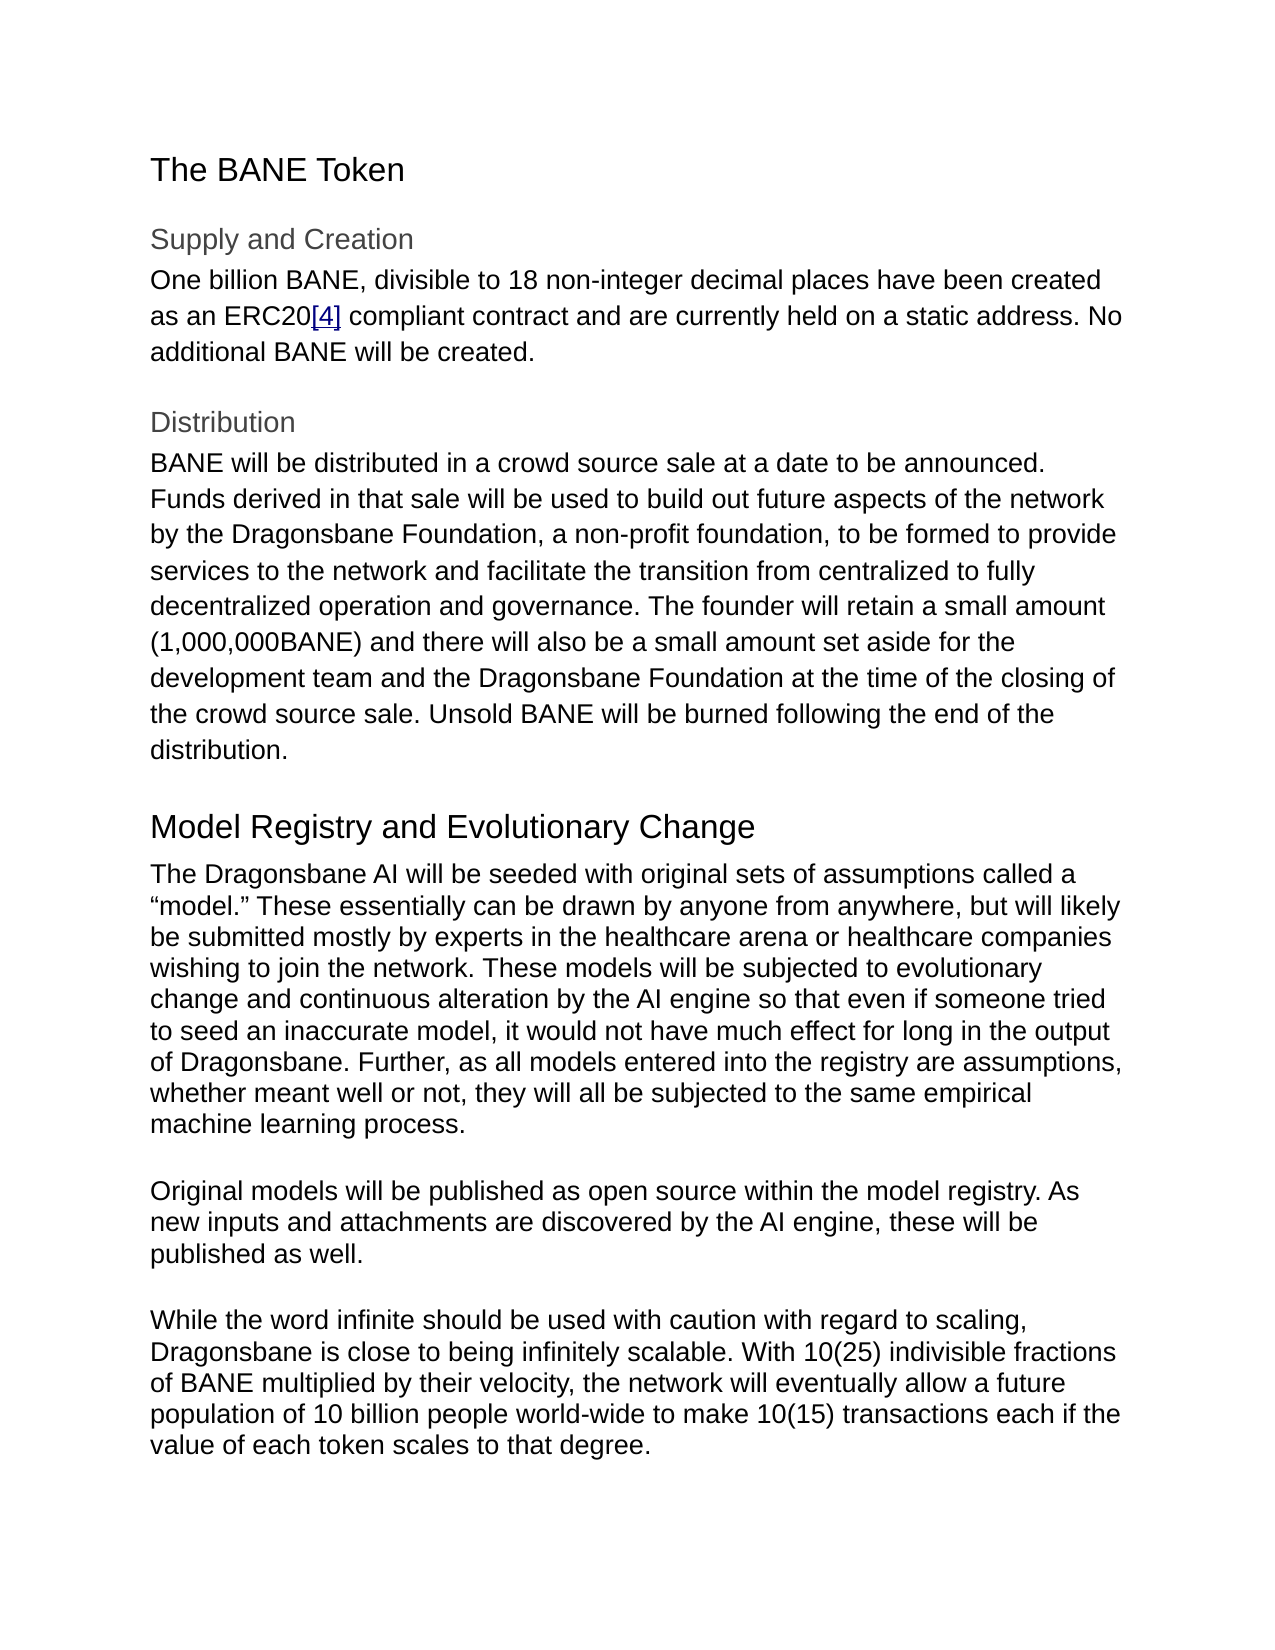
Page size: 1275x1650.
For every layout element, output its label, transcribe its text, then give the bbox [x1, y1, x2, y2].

text While the word infinite should be used with caution with regard to scaling, Dragonsbane is close to being infinitely scalable. With 10(25) indivisible fractions of BANE multiplied by their velocity, the network will eventually allow a future population of 10 billion people world-wide to make 10(15) transactions each if the value of each token scales to that degree. [150, 1304, 1125, 1461]
subtitle Distribution [150, 405, 1125, 438]
subtitle Model Registry and Evolutionary Change [150, 808, 1125, 846]
text BANE will be distributed in a crowd source sale at a date to be announced. Funds derived in that sale will be used to build out future aspects of the network by the Dragonsbane Foundation, a non-profit foundation, to be formed to provide services to the network and facilitate the transition from centralized to fully decentralized operation and governance. The founder will retain a small amount (1,000,000BANE) and there will also be a small amount set aside for the development team and the Dragonsbane Foundation at the time of the closing of the crowd source sale. Unsold BANE will be burned following the end of the distribution. [150, 447, 1125, 765]
subtitle The BANE Token [150, 150, 1125, 188]
text Original models will be published as open source within the model registry. As new inputs and attachments are discovered by the AI engine, these will be published as well. [150, 1175, 1125, 1269]
text The Dragonsbane AI will be seeded with original sets of assumptions called a “model.” These essentially can be drawn by anyone from anywhere, but will likely be submitted mostly by experts in the healthcare arena or healthcare companies wishing to join the network. These models will be subjected to evolutionary change and continuous alteration by the AI engine so that even if someone tried to seed an inaccurate model, it would not have much effect for long in the output of Dragonsbane. Further, as all models entered into the registry are assumptions, whether meant well or not, they will all be subjected to the same empirical machine learning process. [150, 858, 1125, 1140]
text One billion BANE, divisible to 18 non-integer decimal places have been created as an ERC20[4] compliant contract and are currently held on a static address. No additional BANE will be created. [150, 264, 1125, 367]
subtitle Supply and Creation [150, 222, 1125, 255]
